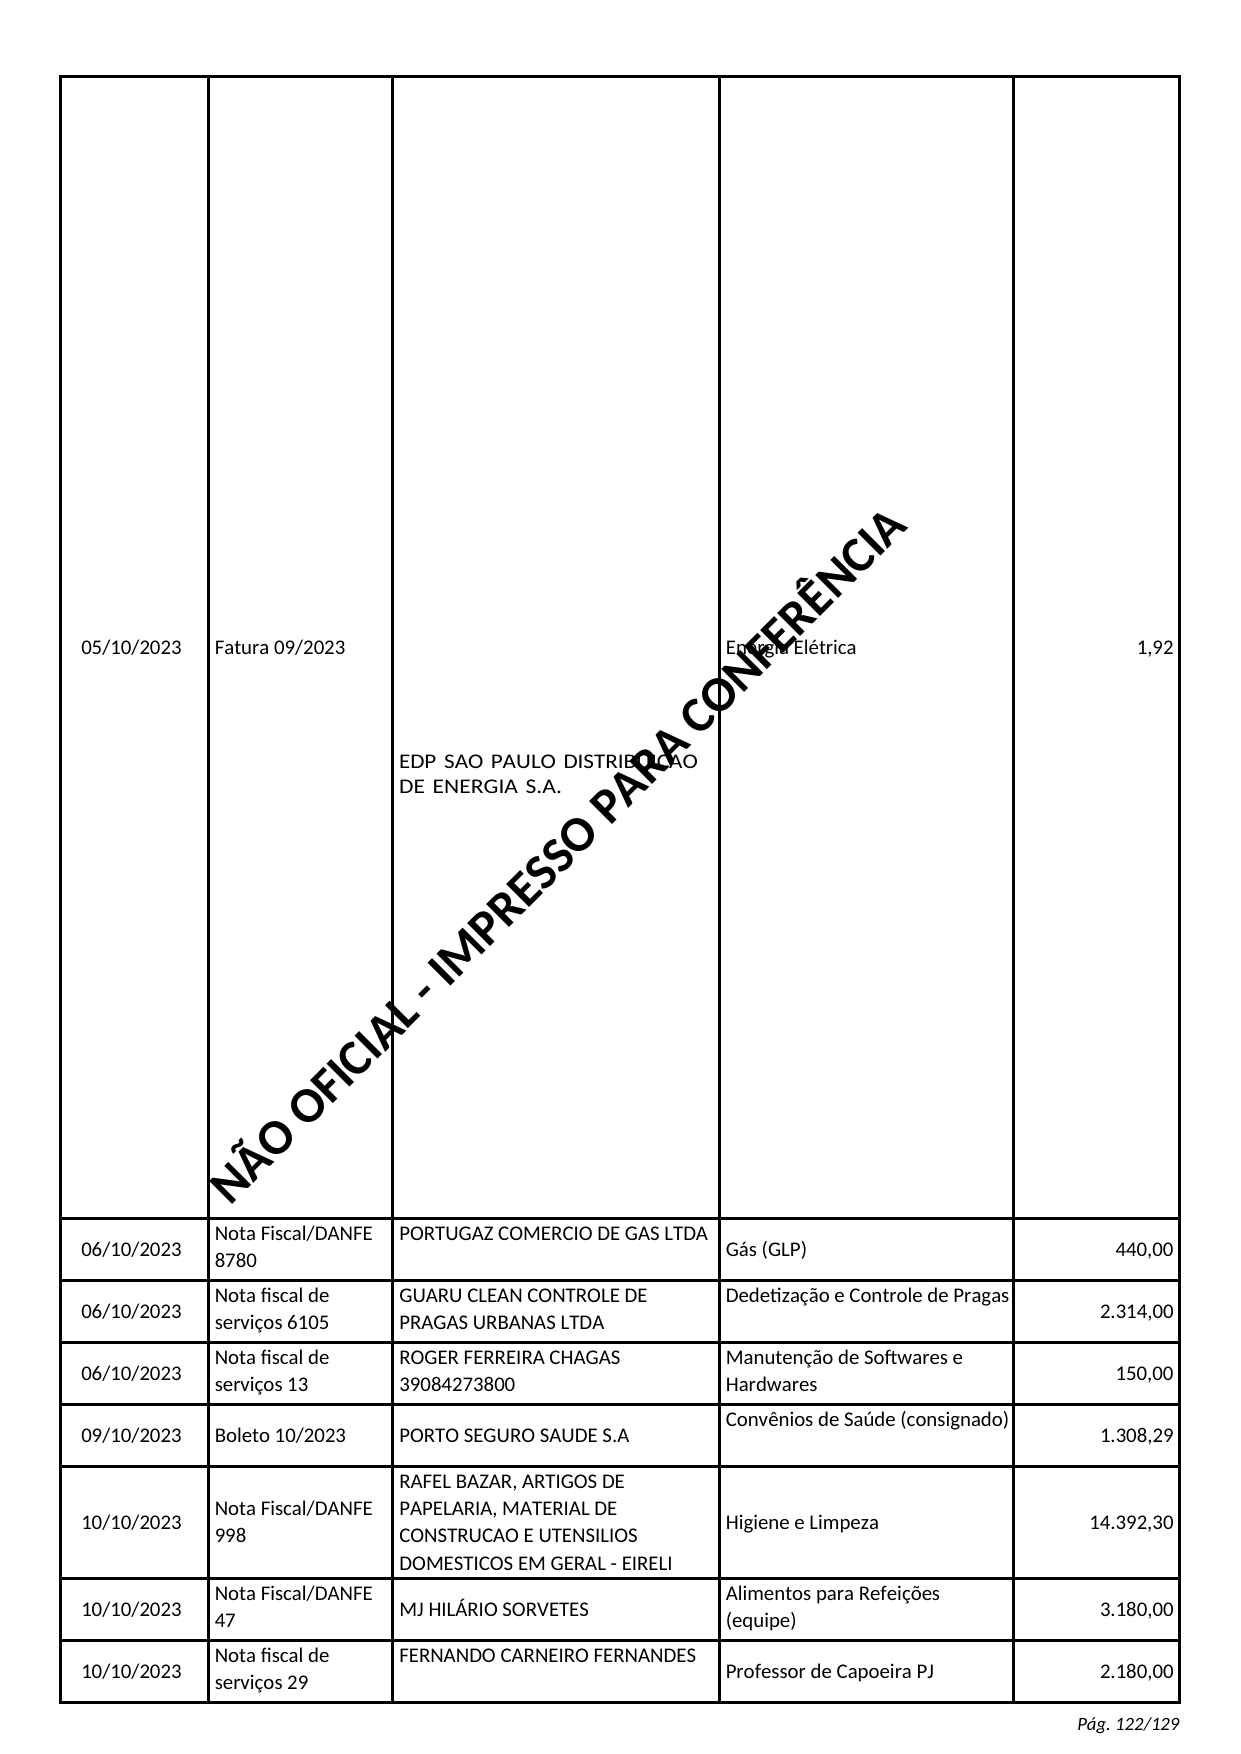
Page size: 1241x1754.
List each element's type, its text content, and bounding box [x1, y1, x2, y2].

table_cell ROGER FERREIRA CHAGAS 39084273800 [394, 1344, 718, 1403]
table_cell PORTO SEGURO SAUDE S.A [394, 1406, 718, 1465]
table_cell 1.308,29 [1015, 1406, 1178, 1465]
table_cell Manutenção de Softwares e Hardwares [721, 1344, 1012, 1403]
table_cell Nota Fiscal/DANFE 47 [210, 1580, 391, 1639]
table_cell Boleto 10/2023 [210, 1406, 391, 1465]
table_cell 10/10/2023 [62, 1468, 207, 1577]
table_cell PORTUGAZ COMERCIO DE GAS LTDA [394, 1220, 718, 1279]
table_cell Nota fiscal de serviços 29 [210, 1642, 391, 1701]
table_cell 09/10/2023 [62, 1406, 207, 1465]
table_cell 3.180,00 [1015, 1580, 1178, 1639]
table_cell 06/10/2023 [62, 1220, 207, 1279]
table_cell [708, 684, 718, 705]
table_cell Professor de Capoeira PJ [721, 1642, 1012, 1701]
table_cell Nota fiscal de serviços 13 [210, 1344, 391, 1403]
table_cell 06/10/2023 [62, 1282, 207, 1341]
table_cell Gás (GLP) [721, 1220, 1012, 1279]
table_cell RAFEL BAZAR, ARTIGOS DE PAPELARIA, MATERIAL DE CONSTRUCAO E UTENSILIOS DOMESTICOS EM GERAL - EIRELI [394, 1468, 718, 1577]
table_cell Convênios de Saúde (consignado) [721, 1406, 1012, 1465]
table_cell Nota fiscal de serviços 6105 [210, 1282, 391, 1341]
table_cell 10/10/2023 [62, 1642, 207, 1701]
table_cell Energia Elétrica [721, 78, 1012, 1217]
table_cell FERNANDO CARNEIRO FERNANDES [394, 1642, 718, 1701]
table_cell 06/10/2023 [62, 1344, 207, 1403]
table_cell 2.314,00 [1015, 1282, 1178, 1341]
table_cell Higiene e Limpeza [721, 1468, 1012, 1577]
table_cell 05/10/2023 [62, 78, 207, 1217]
table_cell 1,92 [1015, 78, 1178, 1217]
table_cell GUARU CLEAN CONTROLE DE PRAGAS URBANAS LTDA [394, 1282, 718, 1341]
table_cell 14.392,30 [1015, 1468, 1178, 1577]
table_cell Nota Fiscal/DANFE 8780 [210, 1220, 391, 1279]
table_cell [394, 78, 718, 1217]
table_cell 150,00 [1015, 1344, 1178, 1403]
table_cell Dedetização e Controle de Pragas [721, 1282, 1012, 1341]
table_cell 10/10/2023 [62, 1580, 207, 1639]
table_cell Alimentos para Refeições (equipe) [721, 1580, 1012, 1639]
table_cell Fatura 09/2023 [210, 78, 391, 1217]
table_cell MJ HILÁRIO SORVETES [394, 1580, 718, 1639]
table_cell Nota Fiscal/DANFE 998 [210, 1468, 391, 1577]
table_cell 440,00 [1015, 1220, 1178, 1279]
table_cell 2.180,00 [1015, 1642, 1178, 1701]
